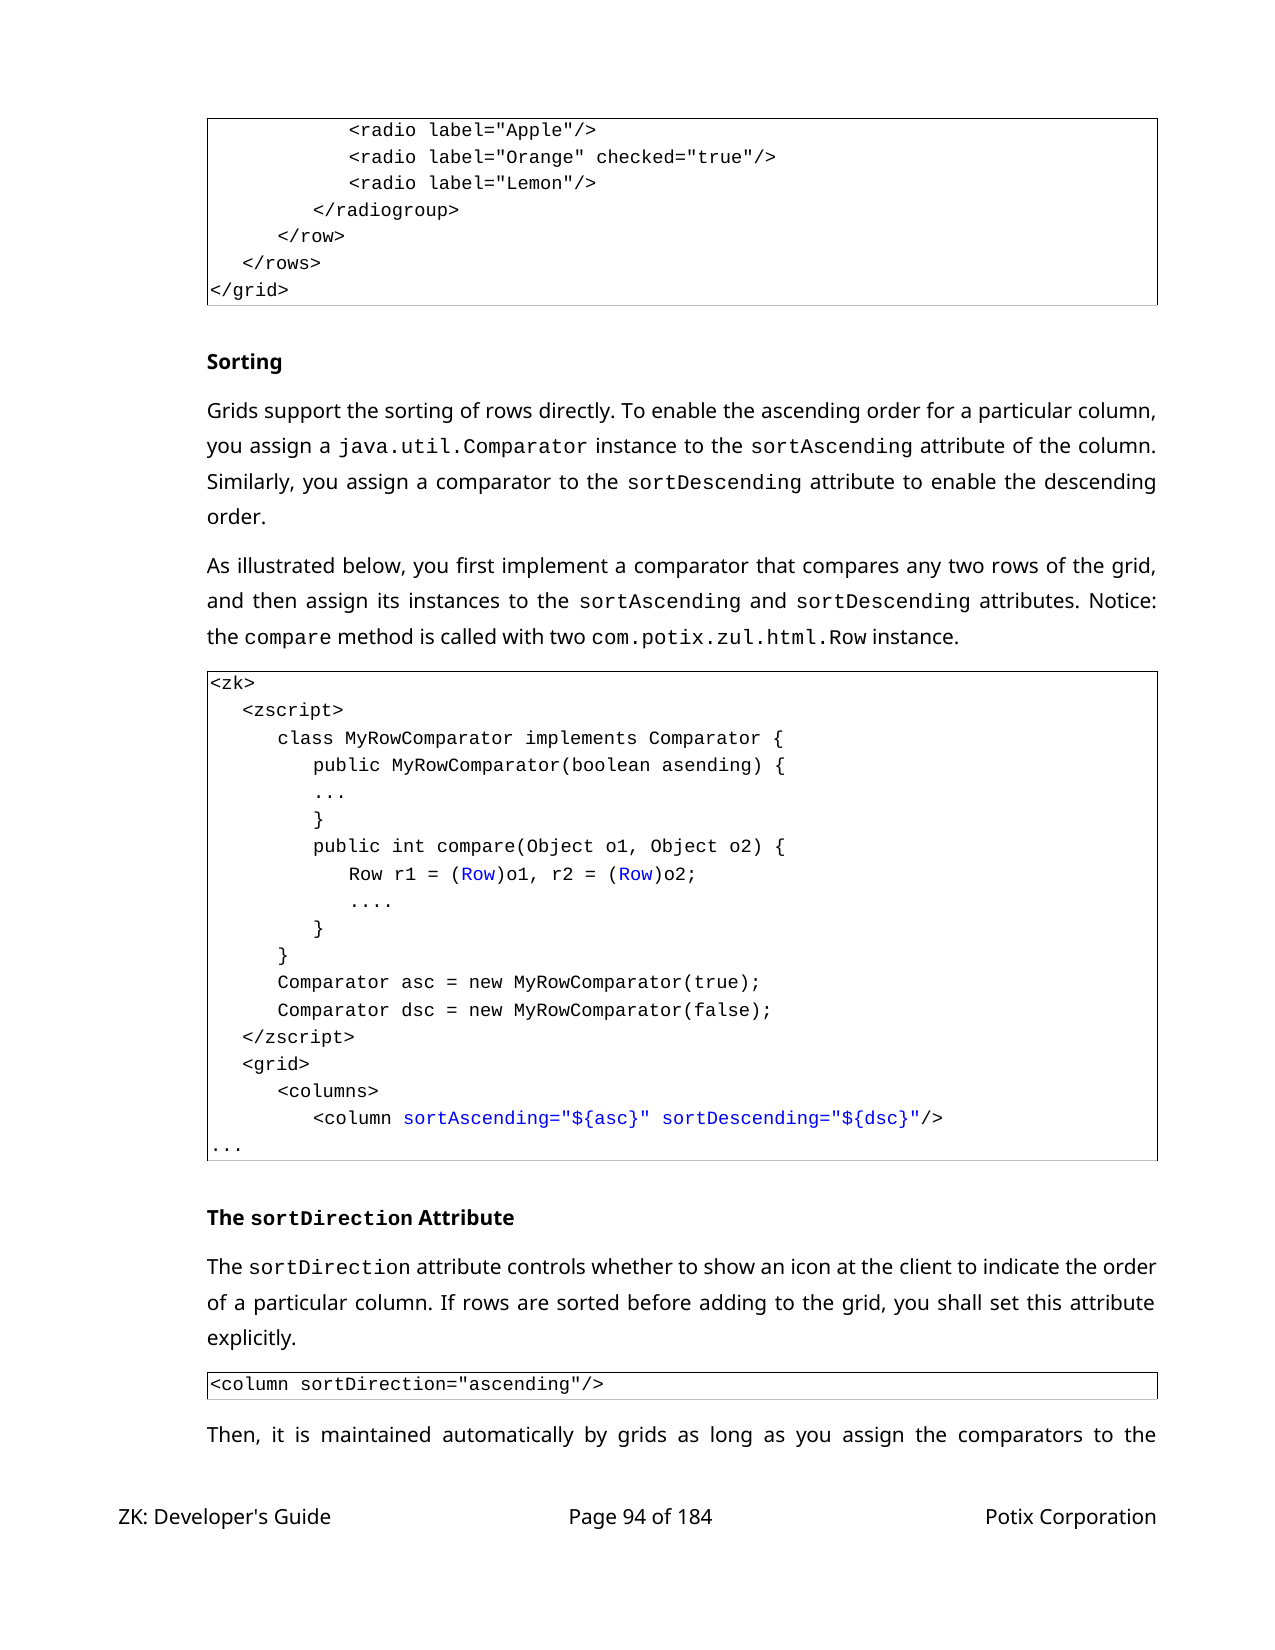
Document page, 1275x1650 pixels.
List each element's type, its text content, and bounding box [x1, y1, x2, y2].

subtitle Sorting [207, 347, 1157, 376]
text <columns> [208, 1079, 1157, 1103]
text <radio label="Apple"/> <radio label="Orange" checked="true"/> <radio label="Lemon"/> </radiogroup> </row> </rows> </grid> [208, 119, 1157, 305]
text } [208, 943, 1157, 967]
text <zk> [208, 672, 1157, 695]
text class MyRowComparator implements Comparator { [208, 726, 1157, 750]
text Comparator asc = new MyRowComparator(true); [208, 970, 1157, 994]
text <column sortDirection="ascending"/> [208, 1373, 1157, 1399]
text The sortDirection attribute controls whether to show an icon at the client to indicate the order of a particular column. If rows are sorted before adding to the grid, you shall set this attribute explicitly. [207, 1252, 1157, 1351]
text ... [208, 780, 1157, 804]
text Row r1 = (Row)o1, r2 = (Row)o2; [208, 861, 1157, 886]
text <column sortAscending="${asc}" sortDescending="${dsc}"/> [208, 1106, 1157, 1130]
text Then, it is maintained automatically by grids as long as you assign the comparators to the [207, 1420, 1157, 1448]
text Grids support the sorting of rows directly. To enable the ascending order for a particular column, you assign a java.util.Comparator instance to the sortAscending attribute of the column. Similarly, you assign a comparator to the sortDescending attribute to enable the descending order. [207, 396, 1157, 531]
subtitle The sortDirection Attribute [207, 1203, 1157, 1232]
text public MyRowComparator(boolean asending) { [208, 753, 1157, 777]
text public int compare(Object o1, Object o2) { [208, 834, 1157, 858]
text Comparator dsc = new MyRowComparator(false); [208, 997, 1157, 1022]
text </zscript> [208, 1024, 1157, 1049]
text ... [208, 1133, 1157, 1160]
text } [208, 807, 1157, 831]
text <zscript> [208, 698, 1157, 723]
text <grid> [208, 1052, 1157, 1076]
text .... [208, 889, 1157, 913]
text } [208, 916, 1157, 940]
text As illustrated below, you first implement a comparator that compares any two rows of the grid, and then assign its instances to the sortAscending and sortDescending attributes. Notice: the compare method is called with two com.potix.zul.html.Row instance. [207, 551, 1157, 651]
